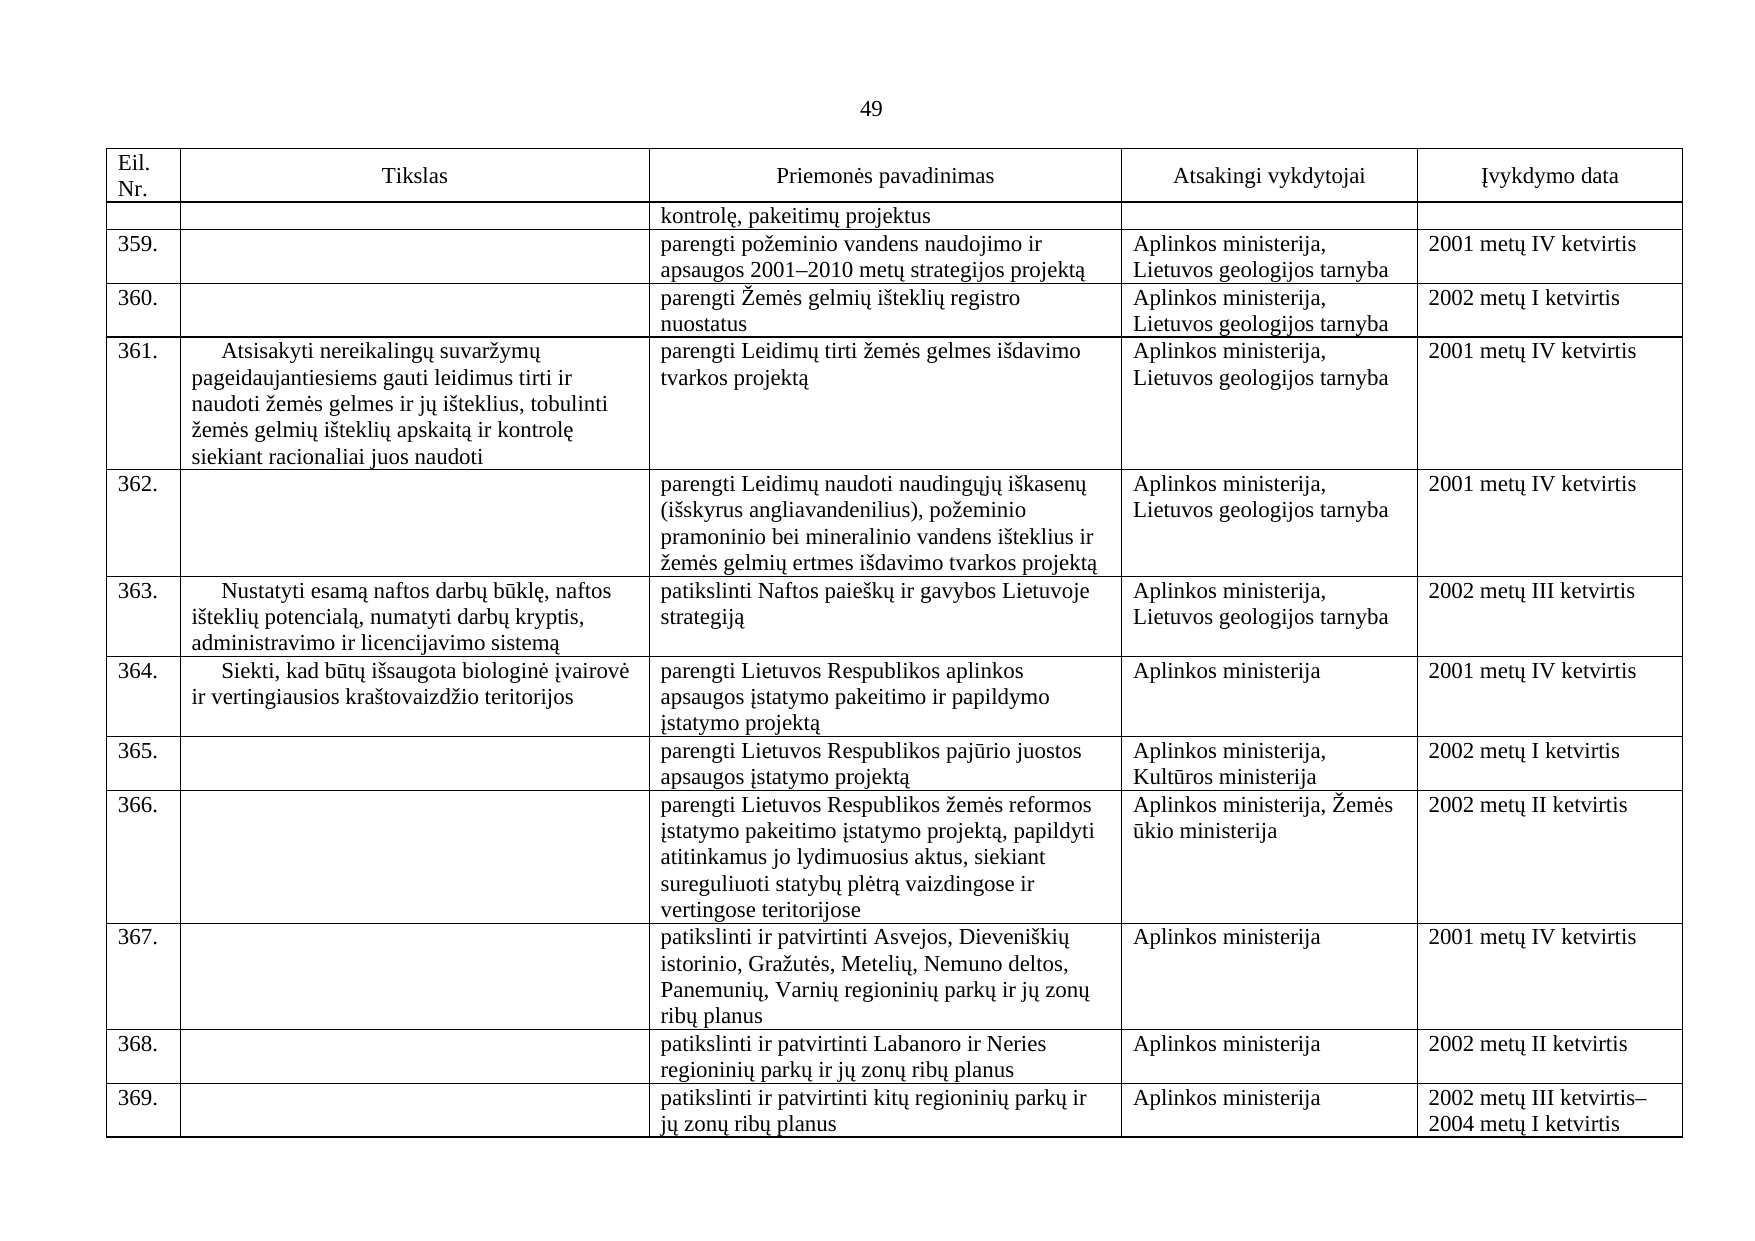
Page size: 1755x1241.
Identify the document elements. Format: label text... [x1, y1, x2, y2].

table_cell [107, 1084, 180, 1136]
table_cell Aplinkos ministerija, Lietuvos geologijos tarnyba [1122, 230, 1417, 283]
table_cell [107, 924, 180, 1029]
table_cell [107, 470, 180, 576]
table_cell patikslinti ir patvirtinti Labanoro ir Neries regioninių parkų ir jų zonų ribų planus [650, 1030, 1121, 1083]
table_cell [107, 737, 180, 789]
table_cell [181, 791, 649, 922]
table_cell patikslinti Naftos paieškų ir gavybos Lietuvoje strategiją [650, 577, 1121, 656]
table_cell [181, 470, 649, 576]
table_cell [181, 203, 649, 229]
table_cell [107, 230, 180, 283]
table_cell parengti Lietuvos Respublikos pajūrio juostos apsaugos įstatymo projektą [650, 737, 1121, 789]
table_cell Siekti, kad būtų išsaugota biologinė įvairovė ir vertingiausios kraštovaizdžio teritorijos [181, 657, 649, 736]
table_cell [181, 737, 649, 789]
table_cell Aplinkos ministerija [1122, 657, 1417, 736]
table_cell 2001 metų IV ketvirtis [1418, 338, 1682, 469]
table_cell 2001 metų IV ketvirtis [1418, 657, 1682, 736]
table_cell parengti Leidimų naudoti naudingųjų iškasenų (išskyrus angliavandenilius), požeminio pramoninio bei mineralinio vandens išteklius ir žemės gelmių ertmes išdavimo tvarkos projektą [650, 470, 1121, 576]
table_cell 2001 metų IV ketvirtis [1418, 924, 1682, 1029]
table_cell 2002 metų III ketvirtis [1418, 577, 1682, 656]
table_cell Aplinkos ministerija [1122, 1030, 1417, 1083]
table_header Priemonės pavadinimas [650, 149, 1121, 201]
table_cell Aplinkos ministerija, Lietuvos geologijos tarnyba [1122, 284, 1417, 336]
table_cell Nustatyti esamą naftos darbų būklę, naftos išteklių potencialą, numatyti darbų kryptis, administravimo ir licencijavimo sistemą [181, 577, 649, 656]
table_cell Aplinkos ministerija, Lietuvos geologijos tarnyba [1122, 577, 1417, 656]
table_header Eil. Nr. [107, 149, 180, 201]
table_cell 2002 metų I ketvirtis [1418, 737, 1682, 789]
table_cell [181, 1084, 649, 1136]
table_cell 2002 metų II ketvirtis [1418, 791, 1682, 922]
table_cell 2002 metų II ketvirtis [1418, 1030, 1682, 1083]
table_header Įvykdymo data [1418, 149, 1682, 201]
table_cell patikslinti ir patvirtinti Asvejos, Dieveniškių istorinio, Gražutės, Metelių, Nemuno deltos, Panemunių, Varnių regioninių parkų ir jų zonų ribų planus [650, 924, 1121, 1029]
table_cell [181, 924, 649, 1029]
table_cell parengti Žemės gelmių išteklių registro nuostatus [650, 284, 1121, 336]
table_cell Aplinkos ministerija, Žemės ūkio ministerija [1122, 791, 1417, 922]
table_cell [107, 338, 180, 469]
table_cell Aplinkos ministerija, Kultūros ministerija [1122, 737, 1417, 789]
table_cell Aplinkos ministerija [1122, 1084, 1417, 1136]
table_cell [107, 791, 180, 922]
table_cell [181, 284, 649, 336]
table_cell 2001 metų IV ketvirtis [1418, 230, 1682, 283]
table_cell Aplinkos ministerija, Lietuvos geologijos tarnyba [1122, 338, 1417, 469]
table_cell parengti požeminio vandens naudojimo ir apsaugos 2001–2010 metų strategijos projektą [650, 230, 1121, 283]
table_cell parengti Lietuvos Respublikos žemės reformos įstatymo pakeitimo įstatymo projektą, papildyti atitinkamus jo lydimuosius aktus, siekiant sureguliuoti statybų plėtrą vaizdingose ir vertingose teritorijose [650, 791, 1121, 922]
table_cell [107, 657, 180, 736]
table_header Tikslas [181, 149, 649, 201]
table_cell Atsisakyti nereikalingų suvaržymų pageidaujantiesiems gauti leidimus tirti ir naudoti žemės gelmes ir jų išteklius, tobulinti žemės gelmių išteklių apskaitą ir kontrolę siekiant racionaliai juos naudoti [181, 338, 649, 469]
table_cell [107, 284, 180, 336]
table_cell 2002 metų I ketvirtis [1418, 284, 1682, 336]
table_cell [107, 203, 180, 229]
table_cell Aplinkos ministerija, Lietuvos geologijos tarnyba [1122, 470, 1417, 576]
table_cell [1122, 203, 1417, 229]
table_cell 2001 metų IV ketvirtis [1418, 470, 1682, 576]
table_cell [1418, 203, 1682, 229]
table_cell Aplinkos ministerija [1122, 924, 1417, 1029]
table_cell parengti Leidimų tirti žemės gelmes išdavimo tvarkos projektą [650, 338, 1121, 469]
table_cell patikslinti ir patvirtinti kitų regioninių parkų ir jų zonų ribų planus [650, 1084, 1121, 1136]
table_cell 2002 metų III ketvirtis– 2004 metų I ketvirtis [1418, 1084, 1682, 1136]
table_cell [107, 577, 180, 656]
table_cell [181, 230, 649, 283]
table_header Atsakingi vykdytojai [1122, 149, 1417, 201]
table_cell [181, 1030, 649, 1083]
table_cell [107, 1030, 180, 1083]
table_cell kontrolę, pakeitimų projektus [650, 203, 1121, 229]
table_cell parengti Lietuvos Respublikos aplinkos apsaugos įstatymo pakeitimo ir papildymo įstatymo projektą [650, 657, 1121, 736]
